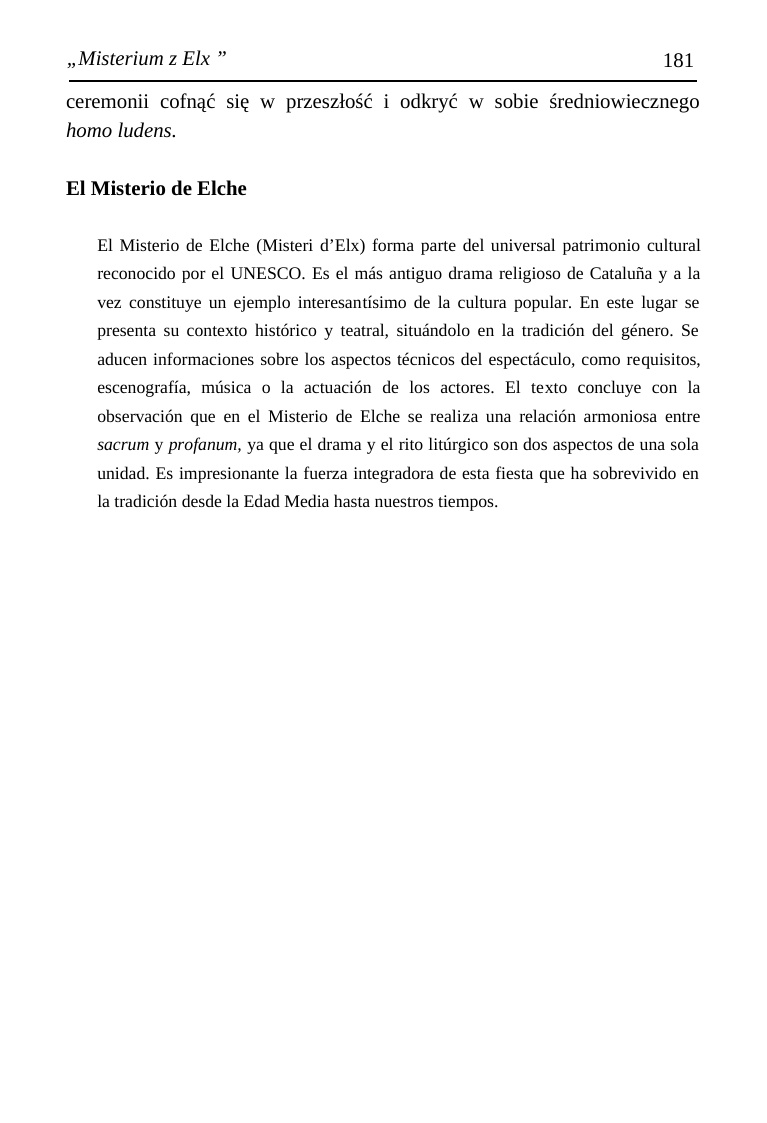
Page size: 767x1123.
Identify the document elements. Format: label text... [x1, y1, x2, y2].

subtitle El Misterio de Elche [66, 176, 701, 200]
text El Misterio de Elche (Misteri d’Elx) forma parte del universal patri­monio cultural reconocido por el UNESCO. Es el más antiguo dra­ma religioso de Cataluña y a la vez constituye un ejemplo interesan­tísimo de la cultura popular. En este lugar se presenta su contexto histórico y teatral, situándolo en la tradición del género. Se aducen informaciones sobre los aspectos técnicos del espectáculo, como re­quisitos, escenografía, música o la actuación de los actores. El te­xto concluye con la observación que en el Misterio de Elche se reali­za una relación armoniosa entre sacrum y profanum, ya que el drama y el rito litúrgico son dos aspectos de una sola unidad. Es impresionante la fuerza integradora de esta fiesta que ha sobrevivido en la tradición desde la Edad Media hasta nuestros tiempos. [97, 234, 701, 512]
text „Misterium z Elx ” [67, 46, 242, 70]
text ceremonii cofnąć się w przeszłość i odkryć w sobie średniowiecznego homo ludens. [66, 89, 701, 142]
text 181 [663, 48, 697, 72]
